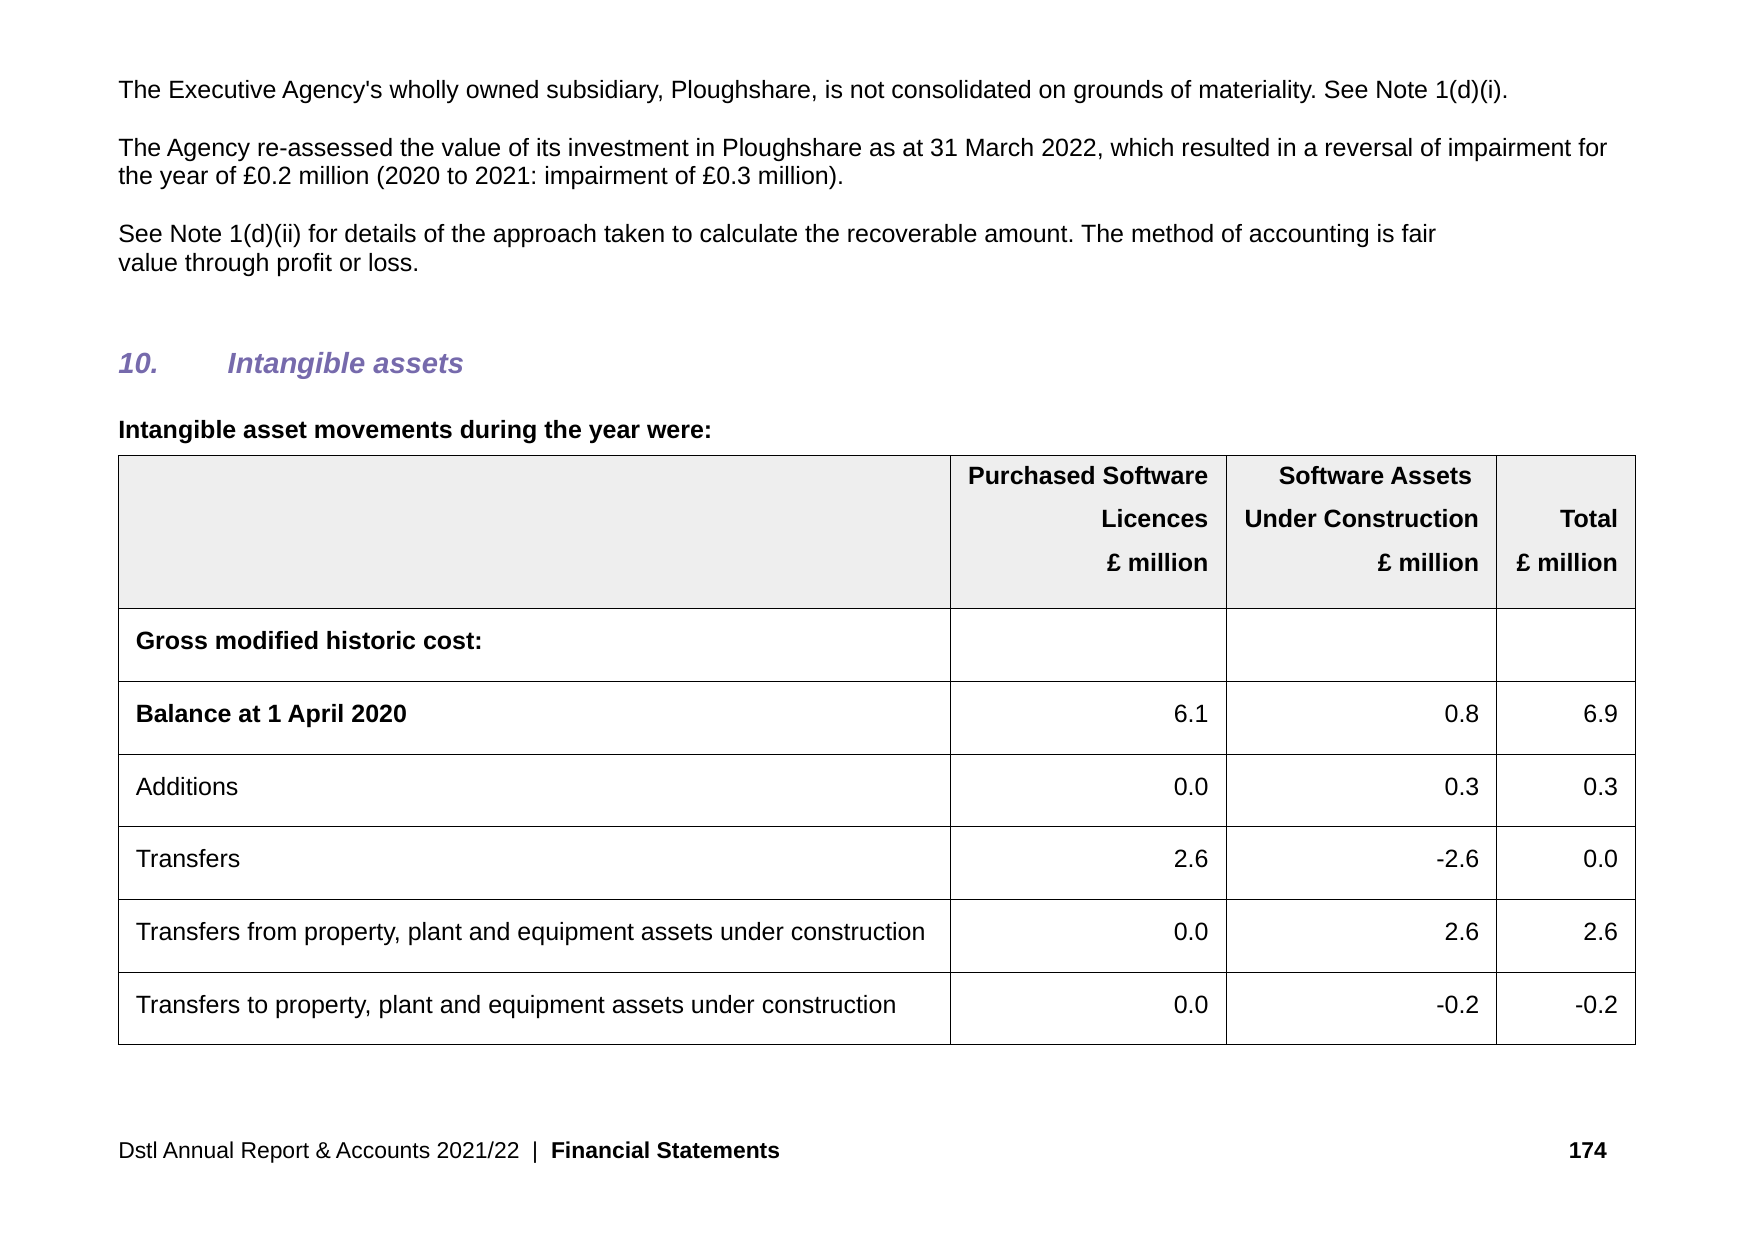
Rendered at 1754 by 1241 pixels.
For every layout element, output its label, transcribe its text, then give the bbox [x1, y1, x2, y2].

table_cell 6.9 [1497, 682, 1635, 753]
table_cell 0.0 [951, 973, 1226, 1044]
table_cell Balance at 1 April 2020 [119, 682, 950, 753]
table_cell Gross modified historic cost: [119, 609, 950, 681]
table_cell -2.6 [1227, 827, 1496, 899]
table_cell Transfers from property, plant and equipment assets under construction [119, 900, 950, 972]
table_cell 2.6 [1497, 900, 1635, 972]
text See Note 1(d)(ii) for details of the approach taken to calculate the recoverable amount. The method of accounting is fair [118, 219, 1636, 247]
table_cell Transfers to property, plant and equipment assets under construction [119, 973, 950, 1044]
table_cell 0.0 [951, 900, 1226, 972]
table_header [119, 456, 950, 608]
text value through profit or loss. [118, 247, 1636, 276]
table_cell 0.0 [1497, 827, 1635, 899]
table_header Total £ million [1497, 456, 1635, 608]
table_cell Transfers [119, 827, 950, 899]
text The Executive Agency's wholly owned subsidiary, Ploughshare, is not consolidated on grounds of materiality. See Note 1(d)(i). [118, 75, 1636, 104]
table_cell -0.2 [1497, 973, 1635, 1044]
table_cell -0.2 [1227, 973, 1496, 1044]
table_cell 0.3 [1227, 755, 1496, 826]
table_cell [951, 609, 1226, 681]
text The Agency re-assessed the value of its investment in Ploughshare as at 31 March 2022, which resulted in a reversal of impairment for the year of £0.2 million (2020 to 2021: impairment of £0.3 million). [118, 132, 1636, 190]
table_header Software Assets Under Construction £ million [1227, 456, 1496, 608]
table_cell 0.3 [1497, 755, 1635, 826]
table_cell [1227, 609, 1496, 681]
table_cell 2.6 [951, 827, 1226, 899]
table_cell [1497, 609, 1635, 681]
table_cell 0.8 [1227, 682, 1496, 753]
table_cell Additions [119, 755, 950, 826]
subtitle Intangible assets [118, 347, 1636, 380]
table_cell 6.1 [951, 682, 1226, 753]
table_cell 0.0 [951, 755, 1226, 826]
table_header Purchased Software Licences £ million [951, 456, 1226, 608]
text Intangible asset movements during the year were: [118, 414, 1636, 443]
table_cell 2.6 [1227, 900, 1496, 972]
